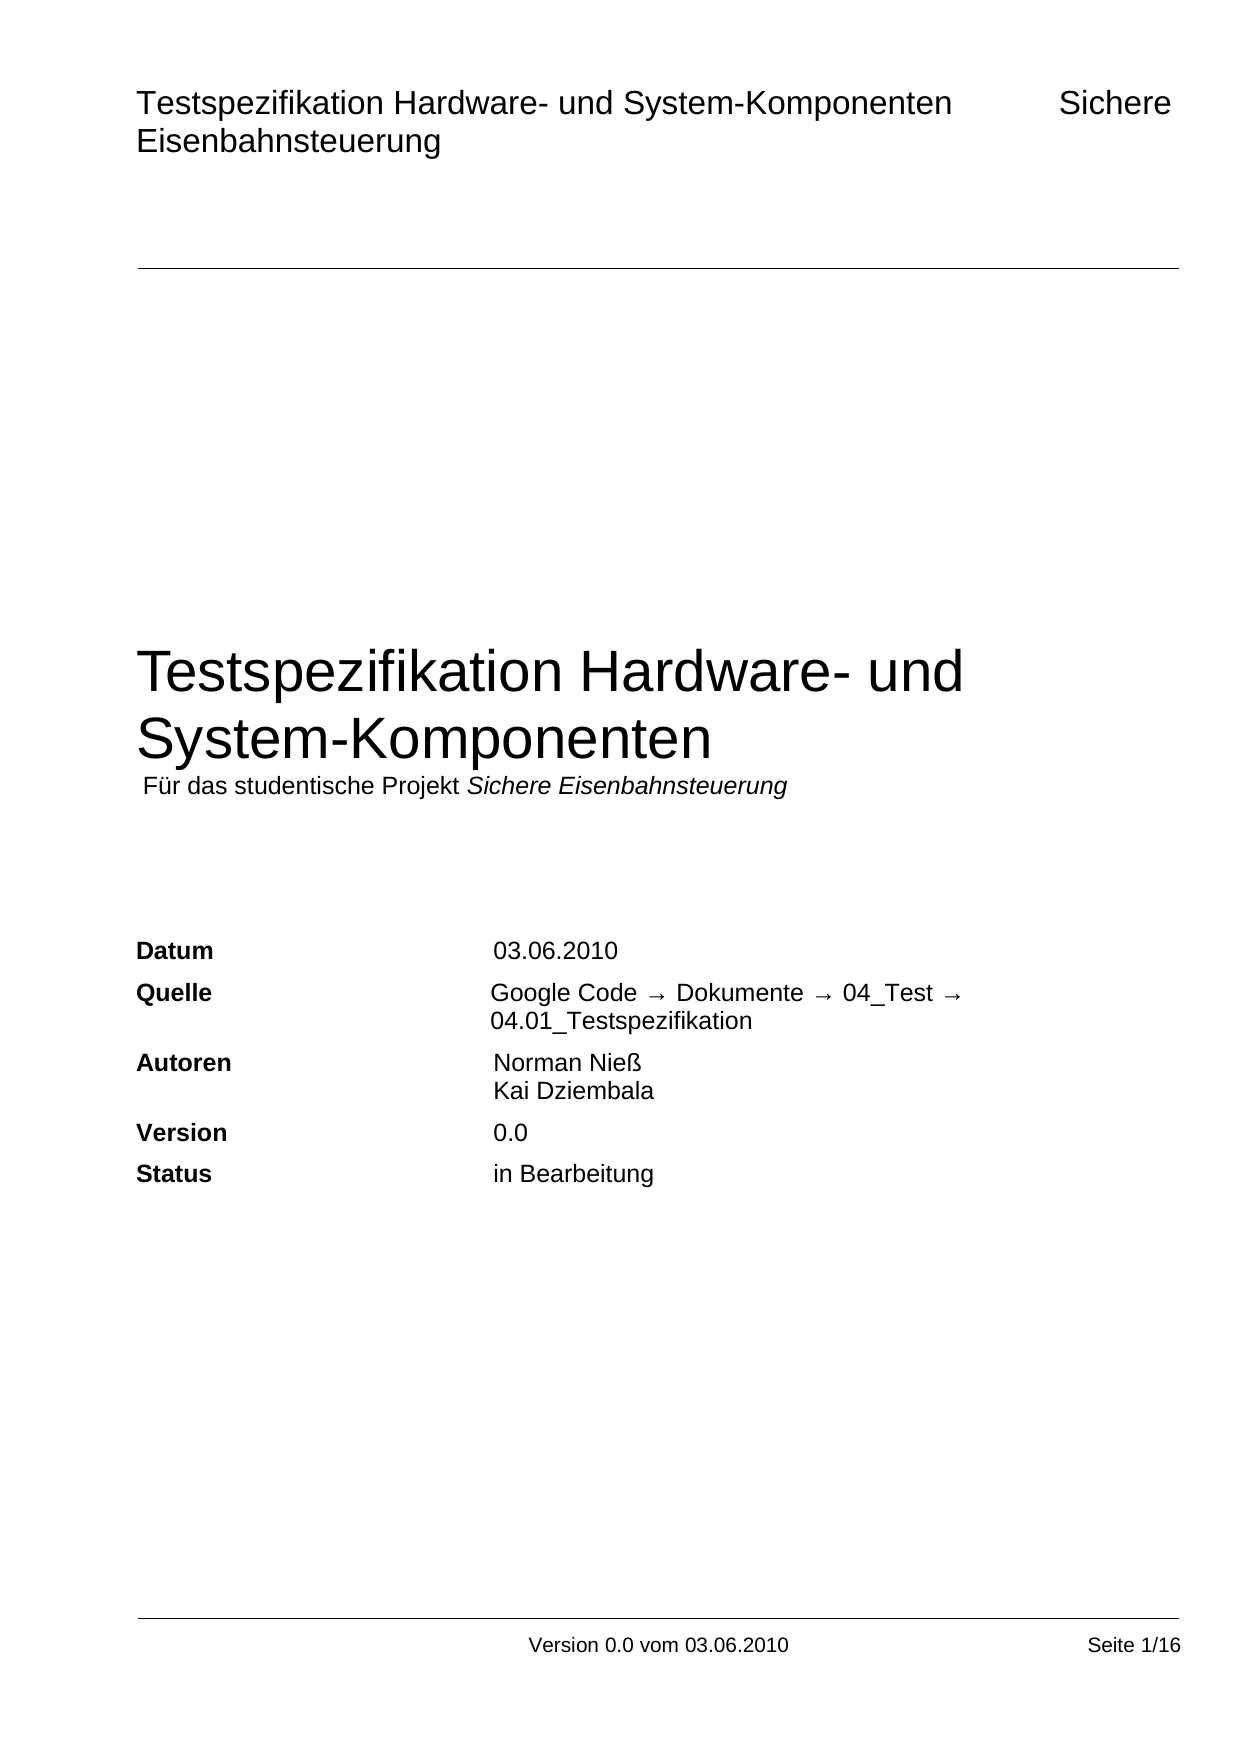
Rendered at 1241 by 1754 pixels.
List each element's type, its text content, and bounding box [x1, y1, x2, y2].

title Testspezifikation Hardware- und System-Komponenten [136, 637, 1181, 771]
text Datum 03.06.2010 [136, 936, 1181, 965]
text Autoren Norman Nieß [136, 1047, 1181, 1076]
text Kai Dziembala [136, 1076, 1181, 1105]
text Quelle Google Code → Dokumente → 04_Test → 04.01_Testspezifikation [136, 977, 1181, 1035]
text Version 0.0 [136, 1117, 1181, 1146]
text Für das studentische Projekt Sichere Eisenbahnsteuerung [136, 771, 1181, 800]
text Status in Bearbeitung [136, 1159, 1181, 1187]
